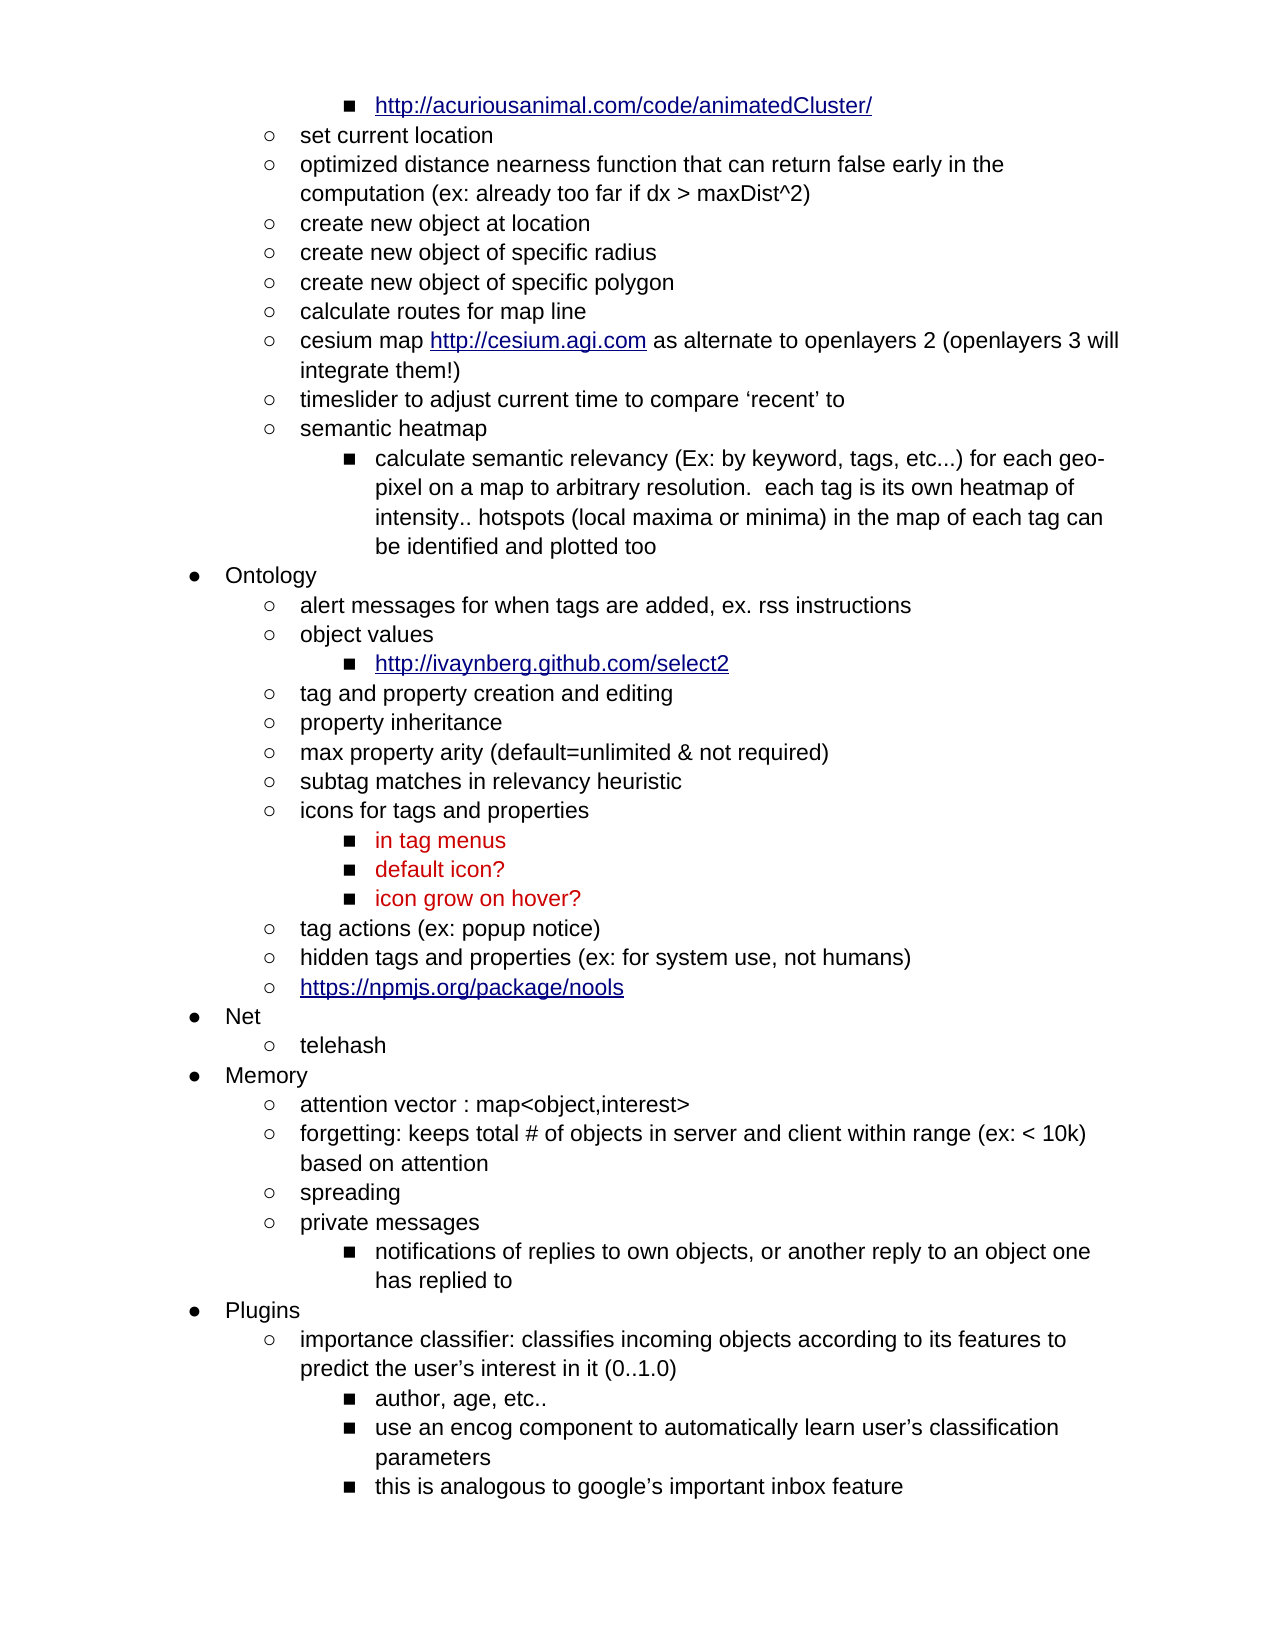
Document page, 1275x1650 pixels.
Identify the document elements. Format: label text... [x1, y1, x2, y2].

list property inheritance [262, 710, 1125, 736]
list notifications of replies to own objects, or another reply to an object one has replied to [150, 1239, 1125, 1294]
list calculate semantic relevancy (Ex: by keyword, tags, etc...) for each geo-pixel on a map to arbitrary resolution. each tag is its own heatmap of intensity.. hotspots (local maxima or minima) in the map of each tag can be identified and plotted too [150, 446, 1125, 559]
list create new object at location [262, 211, 1125, 236]
list icon grow on hover? [150, 886, 1125, 912]
list author, age, etc.. [150, 1386, 1125, 1411]
list this is analogous to google’s important inbox feature [150, 1474, 1125, 1499]
list create new object of specific radius [262, 240, 1125, 266]
list set current location [262, 122, 1125, 148]
list use an encog component to automatically learn user’s classification parameters [150, 1415, 1125, 1470]
list subtag matches in relevancy heuristic [262, 769, 1125, 794]
list cesium map http://cesium.agi.com as alternate to openlayers 2 (openlayers 3 will integrate them!) [262, 328, 1125, 383]
list http://ivaynberg.github.com/select2 [150, 651, 1125, 677]
list Net [187, 1004, 1125, 1029]
list timeslider to adjust current time to compare ‘recent’ to [262, 387, 1125, 412]
list alert messages for when tags are added, ex. rss instructions [262, 592, 1125, 618]
list object values [262, 622, 1125, 647]
list Ontology [187, 563, 1125, 589]
list private messages [262, 1209, 1125, 1235]
list tag and property creation and editing [262, 681, 1125, 706]
list semantic heatmap [262, 416, 1125, 442]
list calculate routes for map line [262, 299, 1125, 324]
list optimized distance nearness function that can return false early in the computation (ex: already too far if dx > maxDist^2) [262, 152, 1125, 207]
list Plugins [187, 1297, 1125, 1323]
list in tag menus [150, 827, 1125, 853]
list importance classifier: classifies incoming objects according to its features to predict the user’s interest in it (0..1.0) [262, 1327, 1125, 1382]
list tag actions (ex: popup notice) [262, 916, 1125, 941]
list create new object of specific polygon [262, 269, 1125, 295]
list max property arity (default=unlimited & not required) [262, 739, 1125, 765]
list attention vector : map<object,interest> [262, 1092, 1125, 1117]
list Memory [187, 1062, 1125, 1088]
list icons for tags and properties [262, 798, 1125, 824]
list forgetting: keeps total # of objects in server and client within range (ex: < 10k) based on attention [262, 1121, 1125, 1176]
list telehash [262, 1033, 1125, 1059]
list spreading [262, 1180, 1125, 1206]
list https://npmjs.org/package/nools [262, 974, 1125, 1000]
list hidden tags and properties (ex: for system use, not humans) [262, 945, 1125, 971]
list http://acuriousanimal.com/code/animatedCluster/ [150, 93, 1125, 119]
list default icon? [150, 857, 1125, 882]
